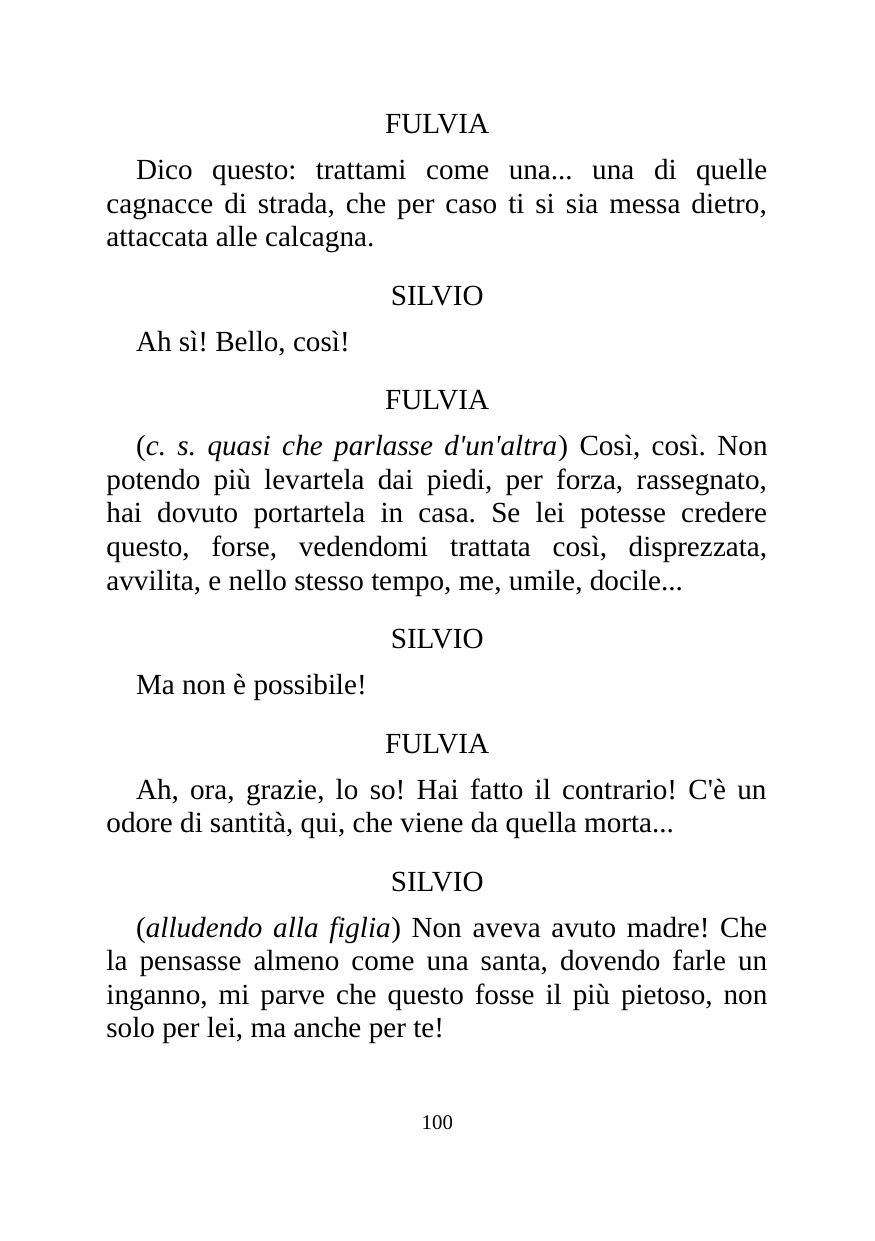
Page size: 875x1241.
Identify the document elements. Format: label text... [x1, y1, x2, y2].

text FULVIA [106, 382, 768, 416]
text Ma non è possibile! [106, 667, 768, 701]
text Dico questo: trattami come una... una di quelle cagnacce di strada, che per caso ti si sia messa dietro, attaccata alle calcagna. [106, 152, 768, 253]
text (alludendo alla figlia) Non aveva avuto madre! Che la pensasse almeno come una santa, dovendo farle un inganno, mi parve che questo fosse il più pietoso, non solo per lei, ma anche per te! [106, 910, 768, 1044]
text SILVIO [106, 621, 768, 655]
text FULVIA [106, 106, 768, 140]
text SILVIO [106, 864, 768, 897]
text FULVIA [106, 726, 768, 759]
text Ah sì! Bello, così! [106, 324, 768, 357]
text Ah, ora, grazie, lo so! Hai fatto il contrario! C'è un odore di santità, qui, che viene da quella morta... [106, 772, 768, 839]
text (c. s. quasi che parlasse d'un'altra) Così, così. Non potendo più levartela dai piedi, per forza, rassegnato, hai dovuto portartela in casa. Se lei potesse credere questo, forse, vedendomi trattata così, disprezzata, avvilita, e nello stesso tempo, me, umile, docile... [106, 428, 768, 596]
text SILVIO [106, 278, 768, 311]
